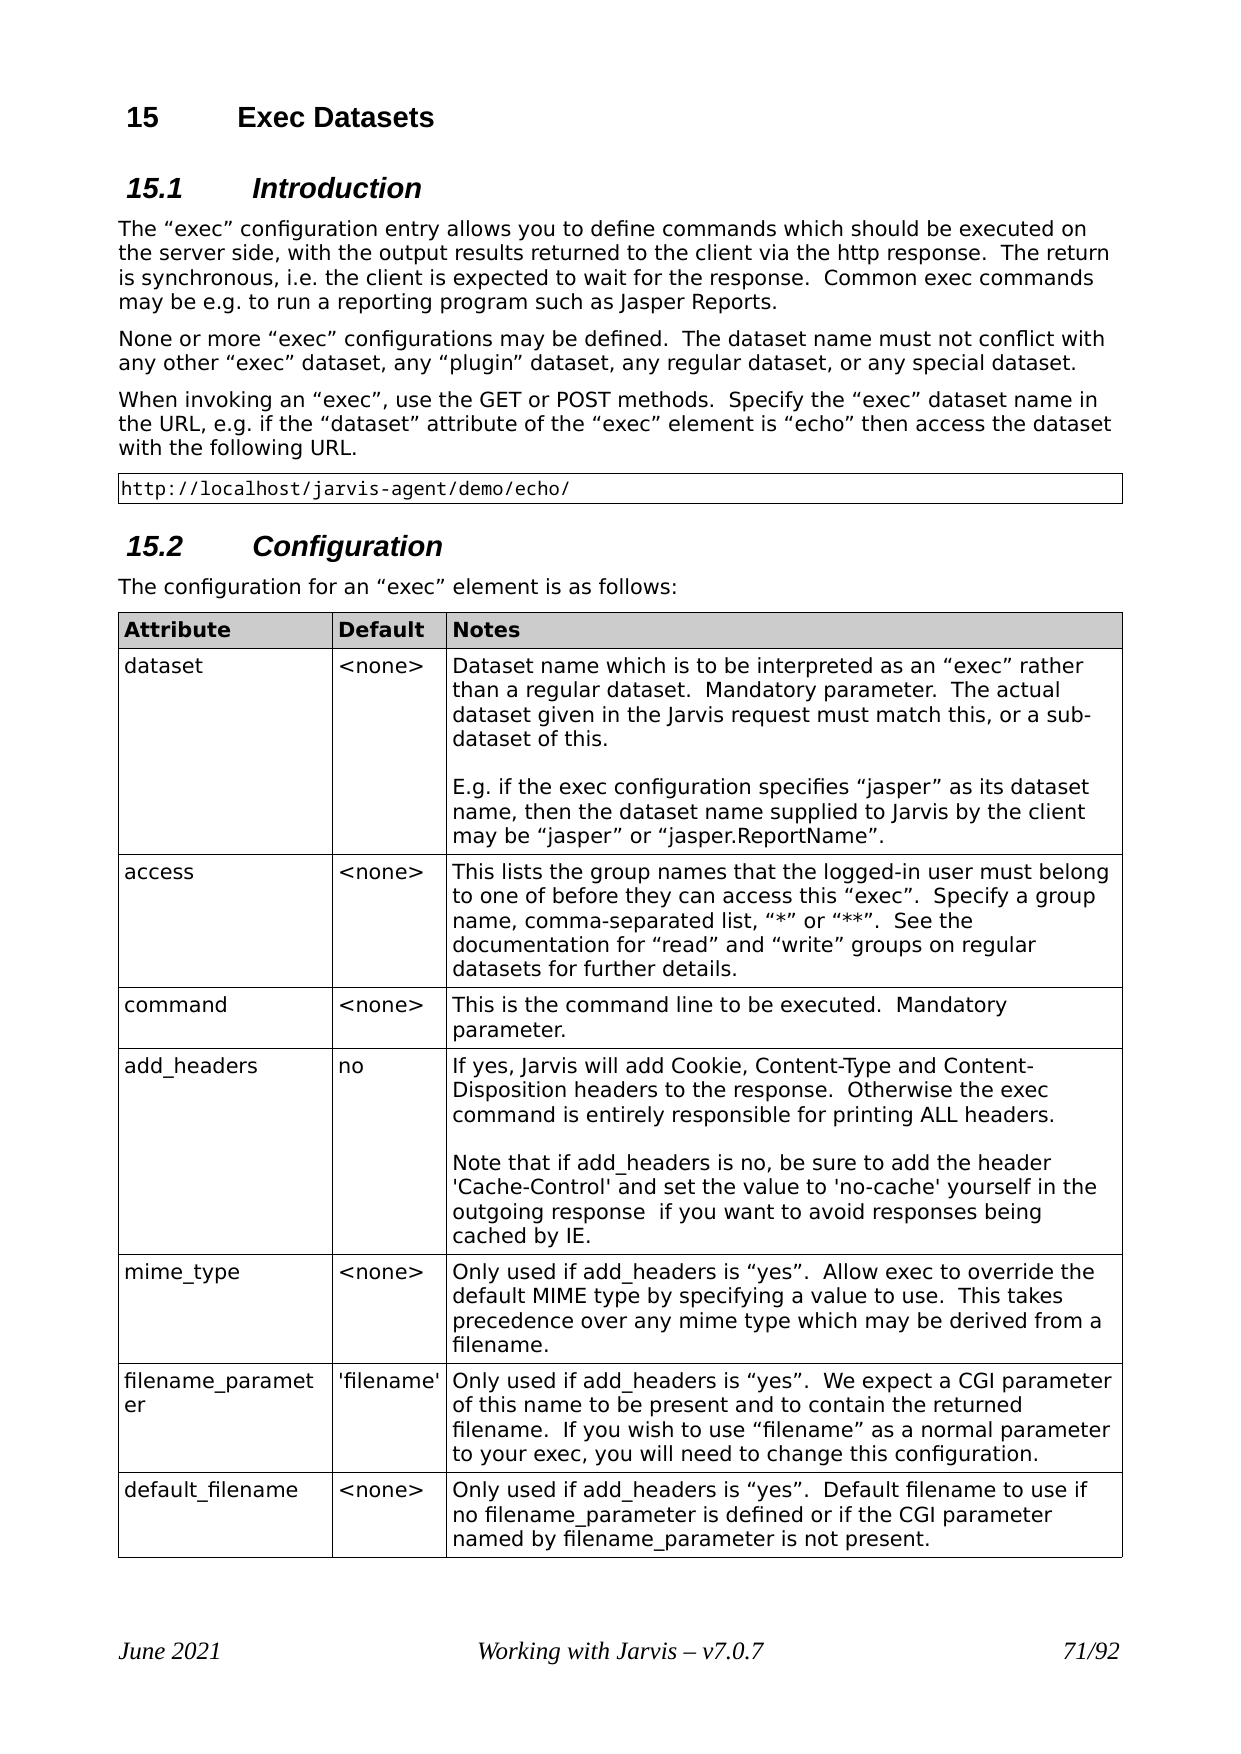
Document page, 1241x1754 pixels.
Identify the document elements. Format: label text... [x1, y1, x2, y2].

text The “exec” configuration entry allows you to define commands which should be executed on the server side, with the output results returned to the client via the http response. The return is synchronous, i.e. the client is expected to wait for the response. Common exec commands may be e.g. to run a reporting program such as Jasper Reports. [118, 217, 1122, 314]
text When invoking an “exec”, use the GET or POST methods. Specify the “exec” dataset name in the URL, e.g. if the “dataset” attribute of the “exec” element is “echo” then access the dataset with the following URL. [118, 388, 1122, 461]
table_cell default_filename [119, 1473, 332, 1557]
table_cell dataset [119, 649, 332, 854]
table_cell mime_type [119, 1255, 332, 1363]
text None or more “exec” configurations may be defined. The dataset name must not conflict with any other “exec” dataset, any “plugin” dataset, any regular dataset, or any special dataset. [118, 327, 1122, 375]
table_header Notes [447, 613, 1122, 648]
table_cell 'filename' [333, 1364, 446, 1472]
table_cell <none> [333, 649, 446, 854]
table_cell <none> [333, 988, 446, 1048]
table_cell access [119, 855, 332, 987]
table_cell filename_parameter [119, 1364, 332, 1472]
table_cell add_headers [119, 1049, 332, 1254]
table_cell <none> [333, 1255, 446, 1363]
table_cell no [333, 1049, 446, 1254]
table_header Default [333, 613, 446, 648]
table_cell <none> [333, 1473, 446, 1557]
text The configuration for an “exec” element is as follows: [118, 575, 1122, 599]
subtitle Exec Datasets [118, 100, 1122, 133]
table_cell Only used if add_headers is “yes”. Allow exec to override the default MIME type by specifying a value to use. This takes precedence over any mime type which may be derived from a filename. [447, 1255, 1122, 1363]
table_cell If yes, Jarvis will add Cookie, Content-Type and Content-Disposition headers to the response. Otherwise the exec command is entirely responsible for printing ALL headers. Note that if add_headers is no, be sure to add the header 'Cache-Control' and set the value to 'no-cache' yourself in the outgoing response if you want to avoid responses being cached by IE. [447, 1049, 1122, 1254]
table_cell This lists the group names that the logged-in user must belong to one of before they can access this “exec”. Specify a group name, comma-separated list, “*” or “**”. See the documentation for “read” and “write” groups on regular datasets for further details. [447, 855, 1122, 987]
table_cell command [119, 988, 332, 1048]
table_header Attribute [119, 613, 332, 648]
table_cell This is the command line to be executed. Mandatory parameter. [447, 988, 1122, 1048]
table_cell <none> [333, 855, 446, 987]
table_cell Only used if add_headers is “yes”. We expect a CGI parameter of this name to be present and to contain the returned filename. If you wish to use “filename” as a normal parameter to your exec, you will need to change this configuration. [447, 1364, 1122, 1472]
table_cell Only used if add_headers is “yes”. Default filename to use if no filename_parameter is defined or if the CGI parameter named by filename_parameter is not present. [447, 1473, 1122, 1557]
table_cell Dataset name which is to be interpreted as an “exec” rather than a regular dataset. Mandatory parameter. The actual dataset given in the Jarvis request must match this, or a sub-dataset of this. E.g. if the exec configuration specifies “jasper” as its dataset name, then the dataset name supplied to Jarvis by the client may be “jasper” or “jasper.ReportName”. [447, 649, 1122, 854]
subtitle Configuration [118, 529, 1122, 562]
subtitle Introduction [118, 171, 1122, 204]
text http://localhost/jarvis-agent/demo/echo/ [119, 474, 1122, 503]
